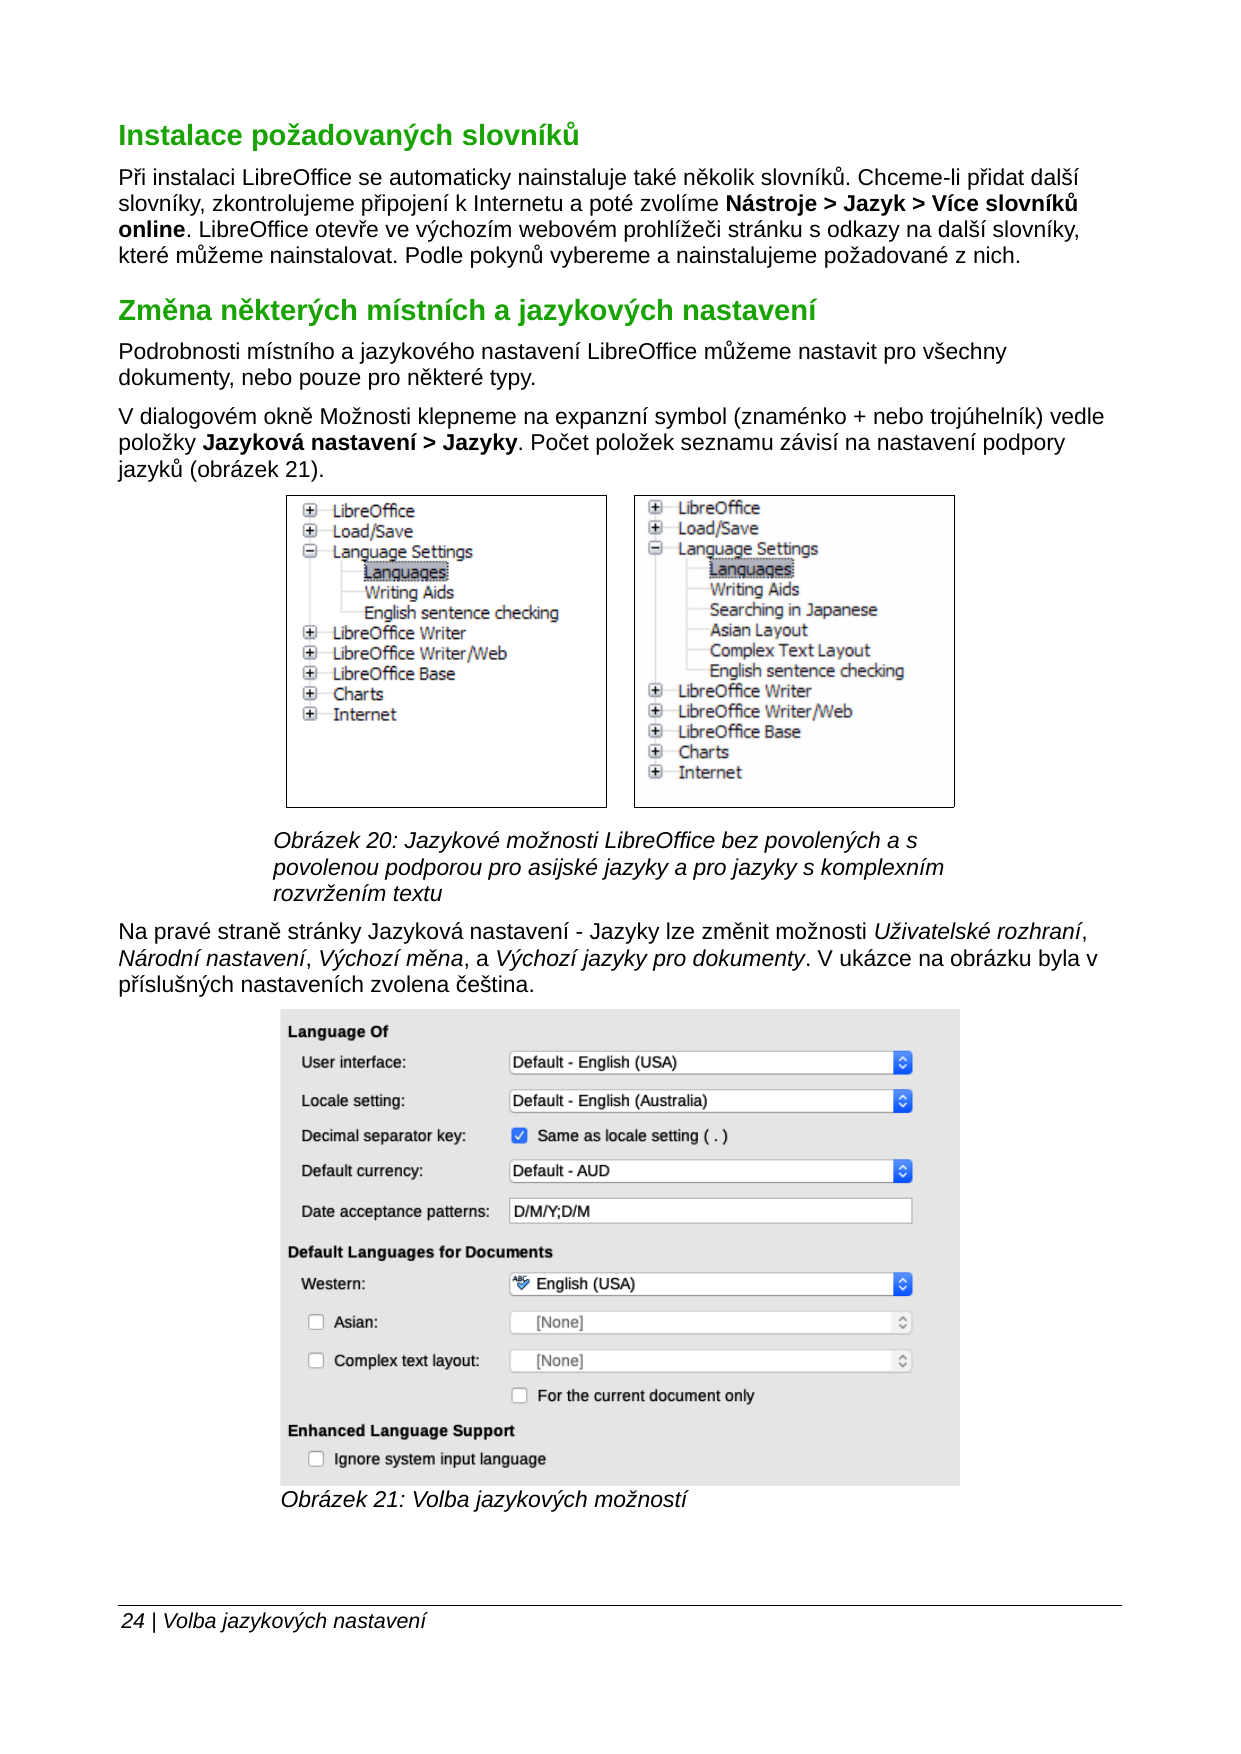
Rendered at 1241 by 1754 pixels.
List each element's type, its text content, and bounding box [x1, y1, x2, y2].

picture [287, 496, 606, 807]
text Podrobnosti místního a jazykového nastavení LibreOffice můžeme nastavit pro všechny dokumenty, nebo pouze pro některé typy. [118, 338, 1122, 391]
text Při instalaci LibreOffice se automaticky nainstaluje také několik slovníků. Chceme-li přidat další slovníky, zkontrolujeme připojení k Internetu a poté zvolíme Nástroje > Jazyk > Více slovníků online. LibreOffice otevře ve výchozím webovém prohlížeči stránku s odkazy na další slovníky, které můžeme nainstalovat. Podle pokynů vybereme a nainstalujeme požadované z nich. [118, 163, 1122, 269]
subtitle Instalace požadovaných slovníků [118, 118, 1122, 152]
text Obrázek 20: Jazykové možnosti LibreOffice bez povolených a s povolenou podporou pro asijské jazyky a pro jazyky s komplexním rozvržením textu [273, 827, 967, 906]
text Obrázek 21: Volba jazykových možností [280, 1486, 960, 1512]
picture [280, 1009, 960, 1486]
table_header [620, 495, 967, 827]
text Na pravé straně stránky Jazyková nastavení - Jazyky lze změnit možnosti Uživatelské rozhraní, Národní nastavení, Výchozí měna, a Výchozí jazyky pro dokumenty. V ukázce na obrázku byla v příslušných nastaveních zvolena čeština. [118, 918, 1122, 997]
table_header [273, 495, 620, 827]
text V dialogovém okně Možnosti klepneme na expanzní symbol (znaménko + nebo trojúhelník) vedle položky Jazyková nastavení > Jazyky. Počet položek seznamu závisí na nastavení podpory jazyků (obrázek 21). [118, 403, 1122, 482]
subtitle Změna některých místních a jazykových nastavení [118, 292, 1122, 326]
picture [635, 496, 954, 807]
